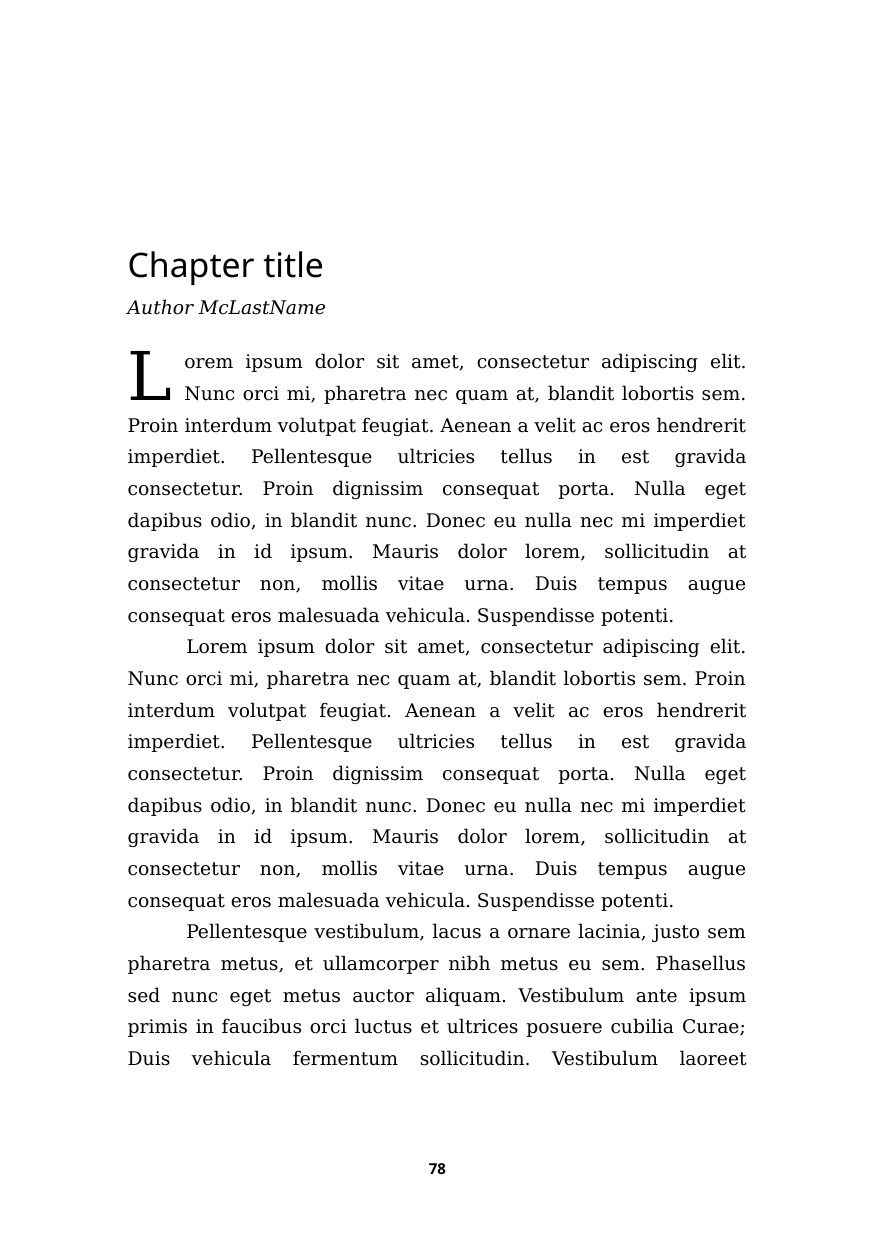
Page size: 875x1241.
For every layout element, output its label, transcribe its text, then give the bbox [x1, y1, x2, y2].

text Lorem ipsum dolor sit amet, consectetur adipiscing elit. Nunc orci mi, pharetra nec quam at, blandit lobortis sem. Proin interdum volutpat feugiat. Aenean a velit ac eros hendrerit imperdiet. Pellentesque ultricies tellus in est gravida consectetur. Proin dignissim consequat porta. Nulla eget dapibus odio, in blandit nunc. Donec eu nulla nec mi imperdiet gravida in id ipsum. Mauris dolor lorem, sollicitudin at consectetur non, mollis vitae urna. Duis tempus augue consequat eros malesuada vehicula. Suspendisse potenti. [127, 636, 747, 912]
text Author McLastName [127, 297, 747, 319]
text Pellentesque vestibulum, lacus a ornare lacinia, justo sem pharetra metus, et ullamcorper nibh metus eu sem. Phasellus sed nunc eget metus auctor aliquam. Vestibulum ante ipsum primis in faucibus orci luctus et ultrices posuere cubilia Curae; Duis vehicula fermentum sollicitudin. Vestibulum laoreet [127, 921, 747, 1070]
subtitle Chapter title [127, 246, 747, 285]
text Lorem ipsum dolor sit amet, consectetur adipiscing elit. Nunc orci mi, pharetra nec quam at, blandit lobortis sem. Proin interdum volutpat feugiat. Aenean a velit ac eros hendrerit imperdiet. Pellentesque ultricies tellus in est gravida consectetur. Proin dignissim consequat porta. Nulla eget dapibus odio, in blandit nunc. Donec eu nulla nec mi imperdiet gravida in id ipsum. Mauris dolor lorem, sollicitudin at consectetur non, mollis vitae urna. Duis tempus augue consequat eros malesuada vehicula. Suspendisse potenti. [127, 351, 747, 627]
